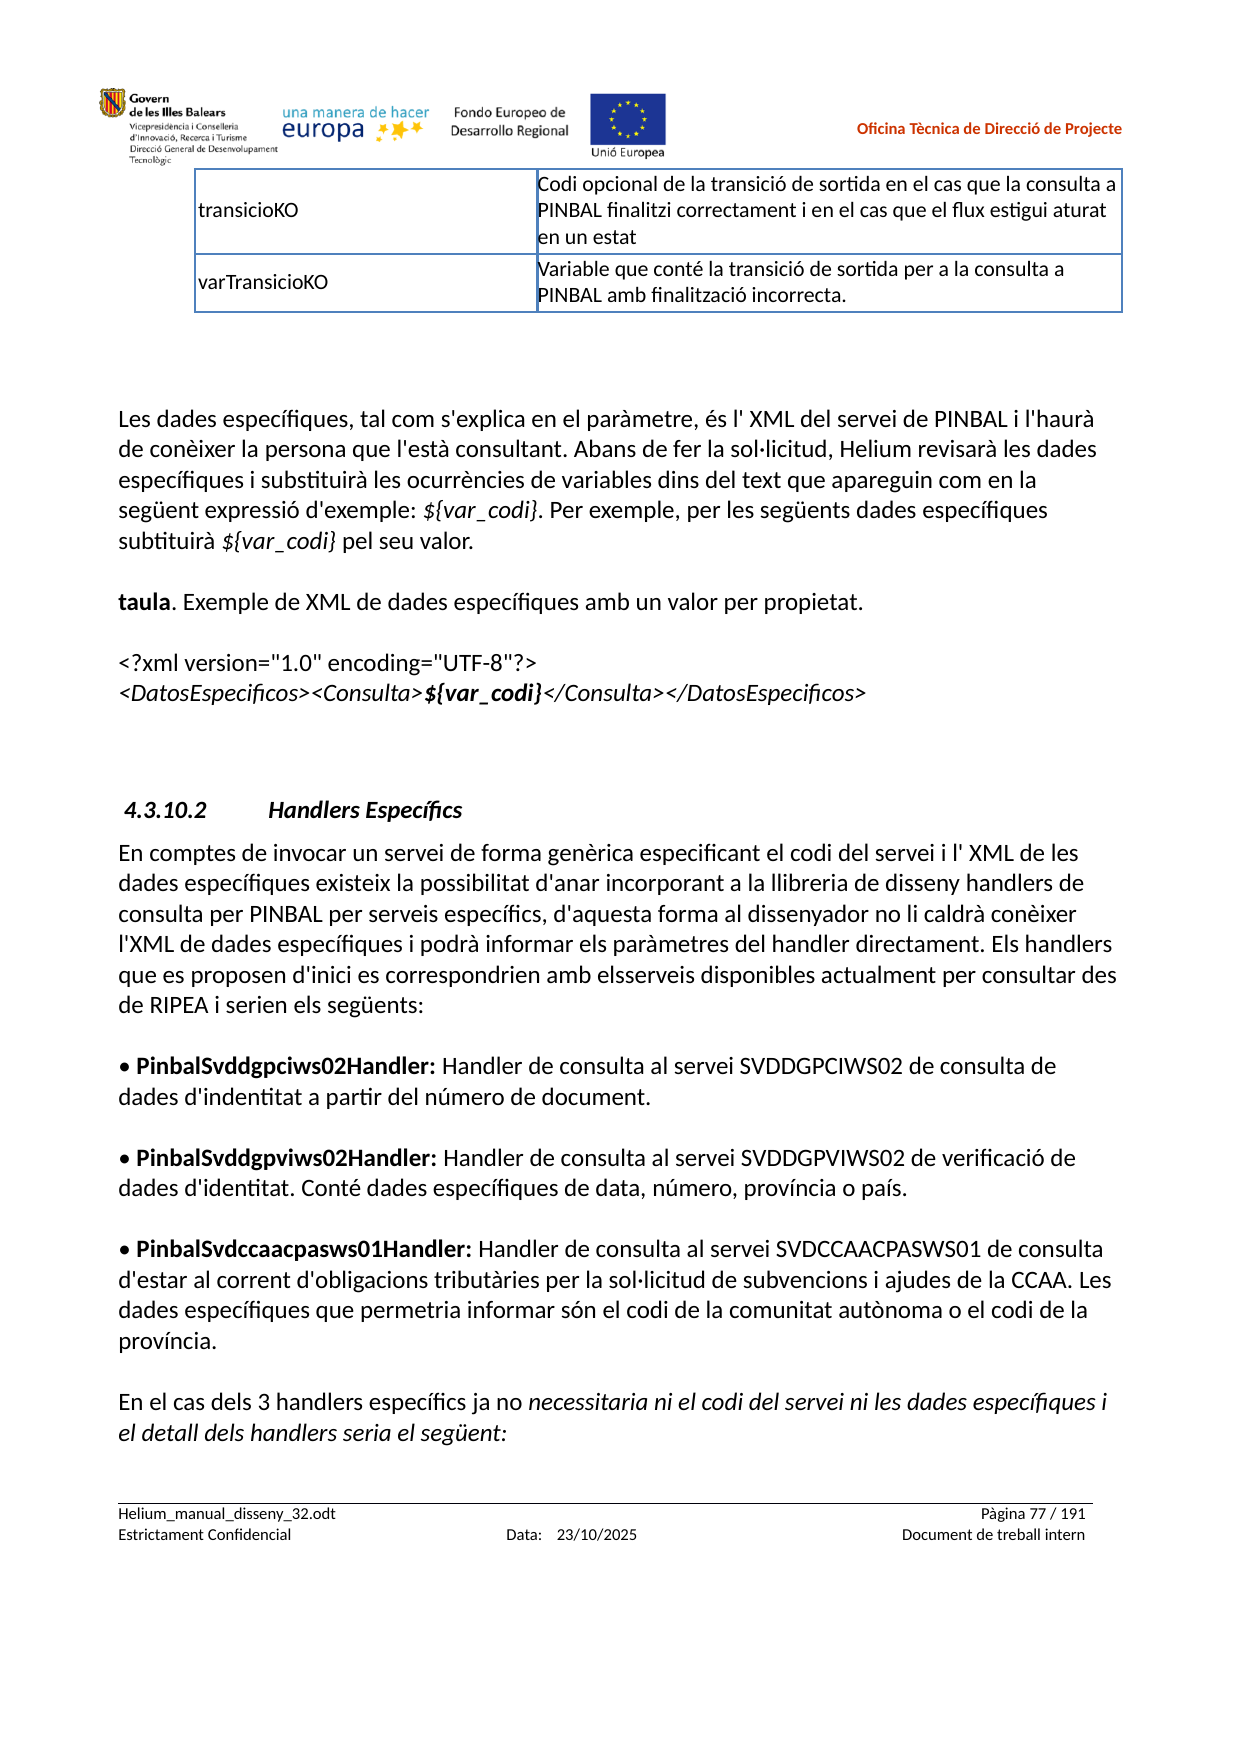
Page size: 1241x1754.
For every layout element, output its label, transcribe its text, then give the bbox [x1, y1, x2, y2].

table_cell Variable que conté la transició de sortida per a la consulta a PINBAL amb finalització incorrecta. [539, 255, 1121, 311]
text Les dades específiques, tal com s'explica en el paràmetre, és l' XML del servei de PINBAL i l'haurà de conèixer la persona que l'està consultant. Abans de fer la sol·licitud, Helium revisarà les dades específiques i substituirà les ocurrències de variables dins del text que apareguin com en la següent expressió d'exemple: ${var_codi}. Per exemple, per les següents dades específiques subtituirà ${var_codi} pel seu valor. [118, 403, 1122, 555]
text taula. Exemple de XML de dades específiques amb un valor per propietat. [118, 586, 1122, 616]
text • PinbalSvddgpciws02Handler: Handler de consulta al servei SVDDGPCIWS02 de consulta de dades d'indentitat a partir del número de document. [118, 1050, 1122, 1111]
text En el cas dels 3 handlers específics ja no necessitaria ni el codi del servei ni les dades específiques i el detall dels handlers seria el següent: [118, 1386, 1122, 1447]
text • PinbalSvdccaacpasws01Handler: Handler de consulta al servei SVDCCAACPASWS01 de consulta d'estar al corrent d'obligacions tributàries per la sol·licitud de subvencions i ajudes de la CCAA. Les dades específiques que permetria informar són el codi de la comunitat autònoma o el codi de la província. [118, 1233, 1122, 1356]
picture [99, 87, 668, 166]
table_cell varTransicioKO [196, 255, 536, 311]
text <DatosEspecificos><Consulta>${var_codi}</Consulta></DatosEspecificos> [118, 677, 1122, 708]
table_cell Codi opcional de la transició de sortida en el cas que la consulta a PINBAL finalitzi correctament i en el cas que el flux estigui aturat en un estat [539, 170, 1121, 253]
table_cell transicioKO [196, 170, 536, 253]
text • PinbalSvddgpviws02Handler: Handler de consulta al servei SVDDGPVIWS02 de verificació de dades d'identitat. Conté dades específiques de data, número, província o país. [118, 1142, 1122, 1203]
text En comptes de invocar un servei de forma genèrica especificant el codi del servei i l' XML de les dades específiques existeix la possibilitat d'anar incorporant a la llibreria de disseny handlers de consulta per PINBAL per serveis específics, d'aquesta forma al dissenyador no li caldrà conèixer l'XML de dades específiques i podrà informar els paràmetres del handler directament. Els handlers que es proposen d'inici es correspondrien amb elsserveis disponibles actualment per consultar des de RIPEA i serien els següents: [118, 837, 1122, 1020]
subtitle Handlers Específics [118, 794, 1122, 824]
text <?xml version="1.0" encoding="UTF-8"?> [118, 647, 1122, 677]
